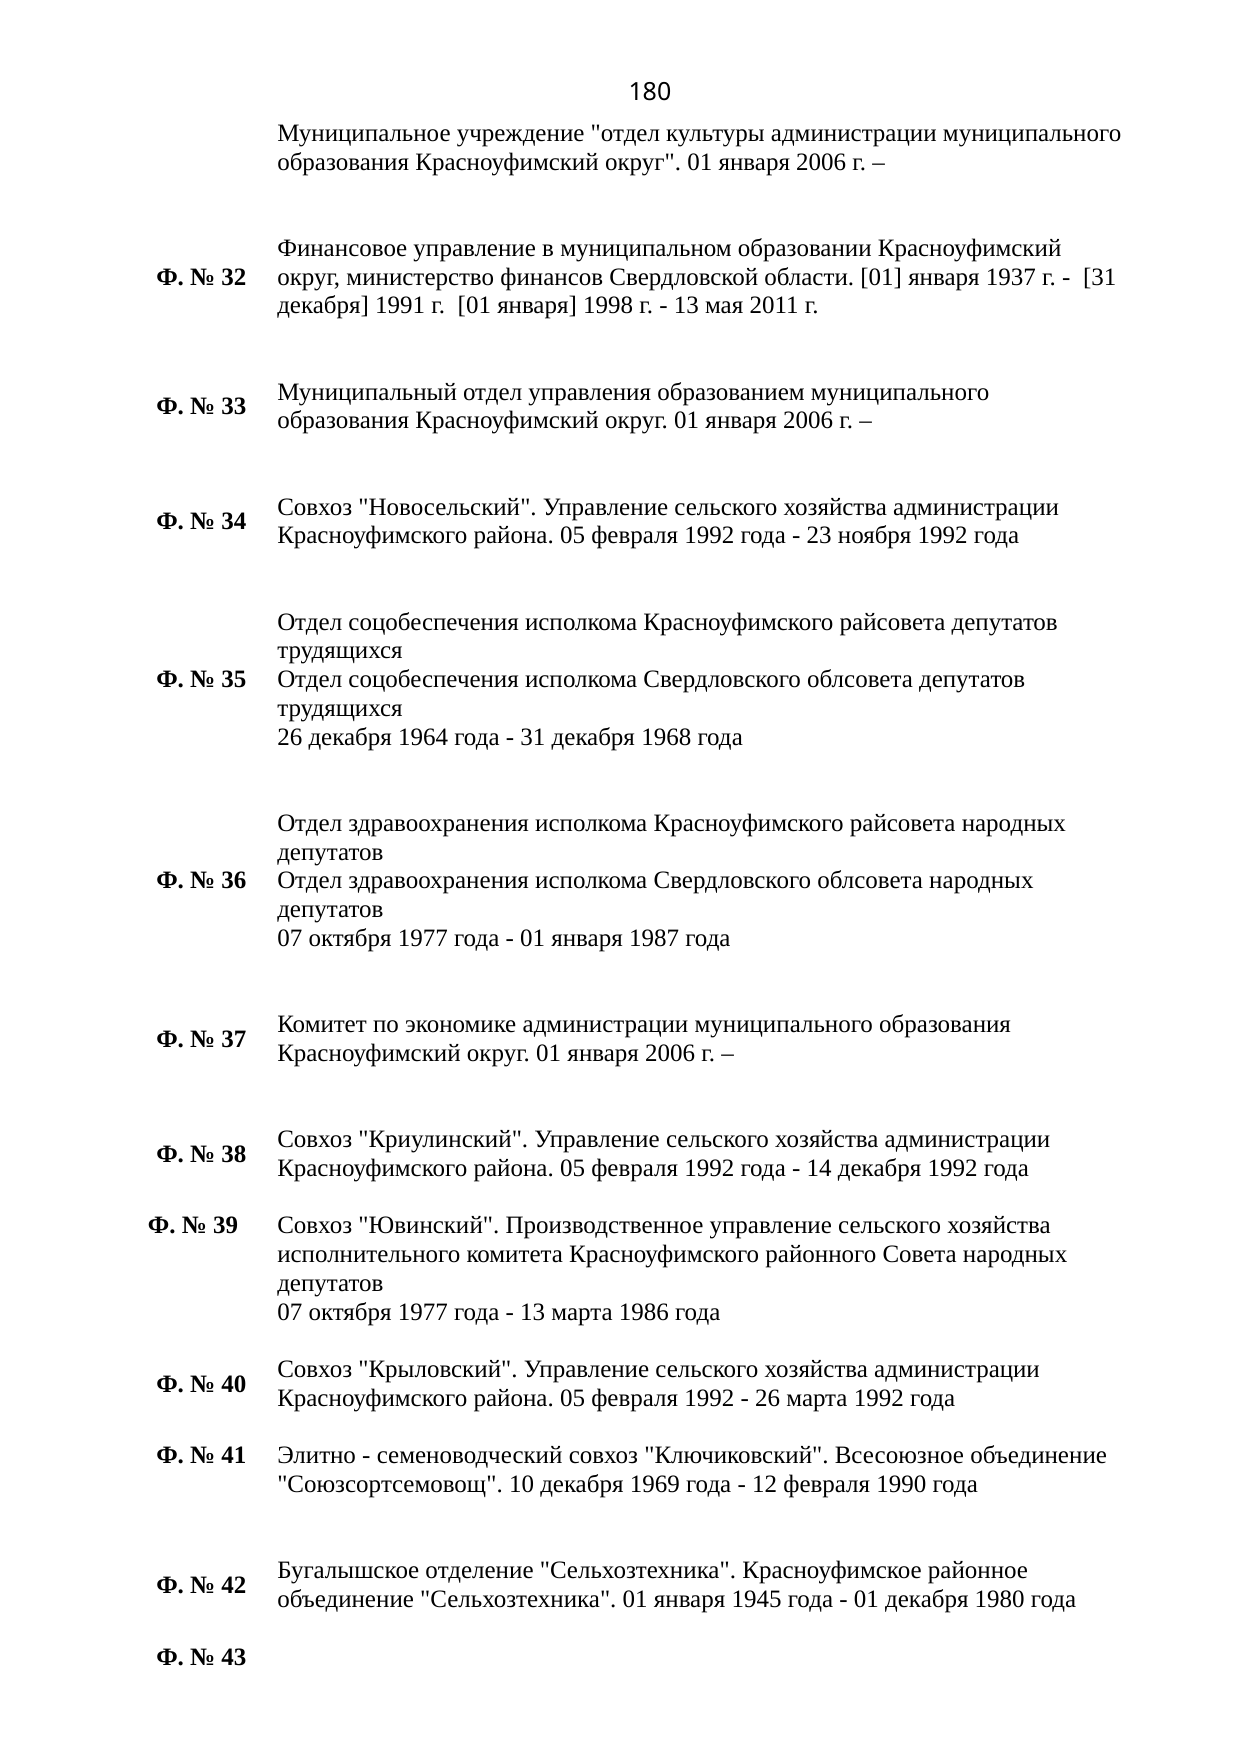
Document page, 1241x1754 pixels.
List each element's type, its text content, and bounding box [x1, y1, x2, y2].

table_cell Совхоз "Крыловский". Управление сельского хозяйства администрации Красноуфимского района. 05 февраля 1992 - 26 марта 1992 года [266, 1354, 1136, 1412]
table_cell Муниципальный отдел управления образованием муниципального образования Красноуфимский округ. 01 января 2006 г. – [266, 348, 1136, 463]
table_cell Ф. № 38 [136, 1096, 266, 1211]
table_cell Элитно - семеноводческий совхоз "Ключиковский". Всесоюзное объединение "Союзсортсемовощ". 10 декабря 1969 года - 12 февраля 1990 года [266, 1412, 1136, 1527]
table_cell Бугалышское отделение "Сельхозтехника". Красноуфимское районное объединение "Сельхозтехника". 01 января 1945 года - 01 декабря 1980 года [266, 1527, 1136, 1642]
table_cell Ф. № 40 [136, 1354, 266, 1412]
table_cell Ф. № 32 [136, 204, 266, 348]
table_cell [266, 1642, 1136, 1671]
table_cell Отдел соцобеспечения исполкома Красноуфимского райсовета депутатов трудящихся Отдел соцобеспечения исполкома Свердловского облсовета депутатов трудящихся 26 декабря 1964 года - 31 декабря 1968 года [266, 578, 1136, 779]
table_cell Муниципальное учреждение "отдел культуры администрации муниципального образования Красноуфимский округ". 01 января 2006 г. – [266, 118, 1136, 204]
table_cell Ф. № 36 [136, 779, 266, 981]
table_cell Комитет по экономике администрации муниципального образования Красноуфимский округ. 01 января 2006 г. – [266, 981, 1136, 1096]
table_cell Отдел здравоохранения исполкома Красноуфимского райсовета народных депутатов Отдел здравоохранения исполкома Свердловского облсовета народных депутатов 07 октября 1977 года - 01 января 1987 года [266, 779, 1136, 981]
table_cell Ф. № 39 [136, 1211, 266, 1354]
table_cell Ф. № 42 [136, 1527, 266, 1642]
table_cell Ф. № 41 [136, 1412, 266, 1527]
table_cell Ф. № 37 [136, 981, 266, 1096]
table_cell Совхоз "Ювинский". Производственное управление сельского хозяйства исполнительного комитета Красноуфимского районного Совета народных депутатов 07 октября 1977 года - 13 марта 1986 года [266, 1211, 1136, 1354]
table_cell Ф. № 35 [136, 578, 266, 779]
table_cell Ф. № 34 [136, 463, 266, 578]
table_cell [136, 118, 266, 204]
table_cell Совхоз "Криулинский". Управление сельского хозяйства администрации Красноуфимского района. 05 февраля 1992 года - 14 декабря 1992 года [266, 1096, 1136, 1211]
table_cell Ф. № 33 [136, 348, 266, 463]
table_cell Совхоз "Новосельский". Управление сельского хозяйства администрации Красноуфимского района. 05 февраля 1992 года - 23 ноября 1992 года [266, 463, 1136, 578]
table_cell Ф. № 43 [136, 1642, 266, 1671]
table_cell Финансовое управление в муниципальном образовании Красноуфимский округ, министерство финансов Свердловской области. [01] января 1937 г. - [31 декабря] 1991 г. [01 января] 1998 г. - 13 мая 2011 г. [266, 204, 1136, 348]
